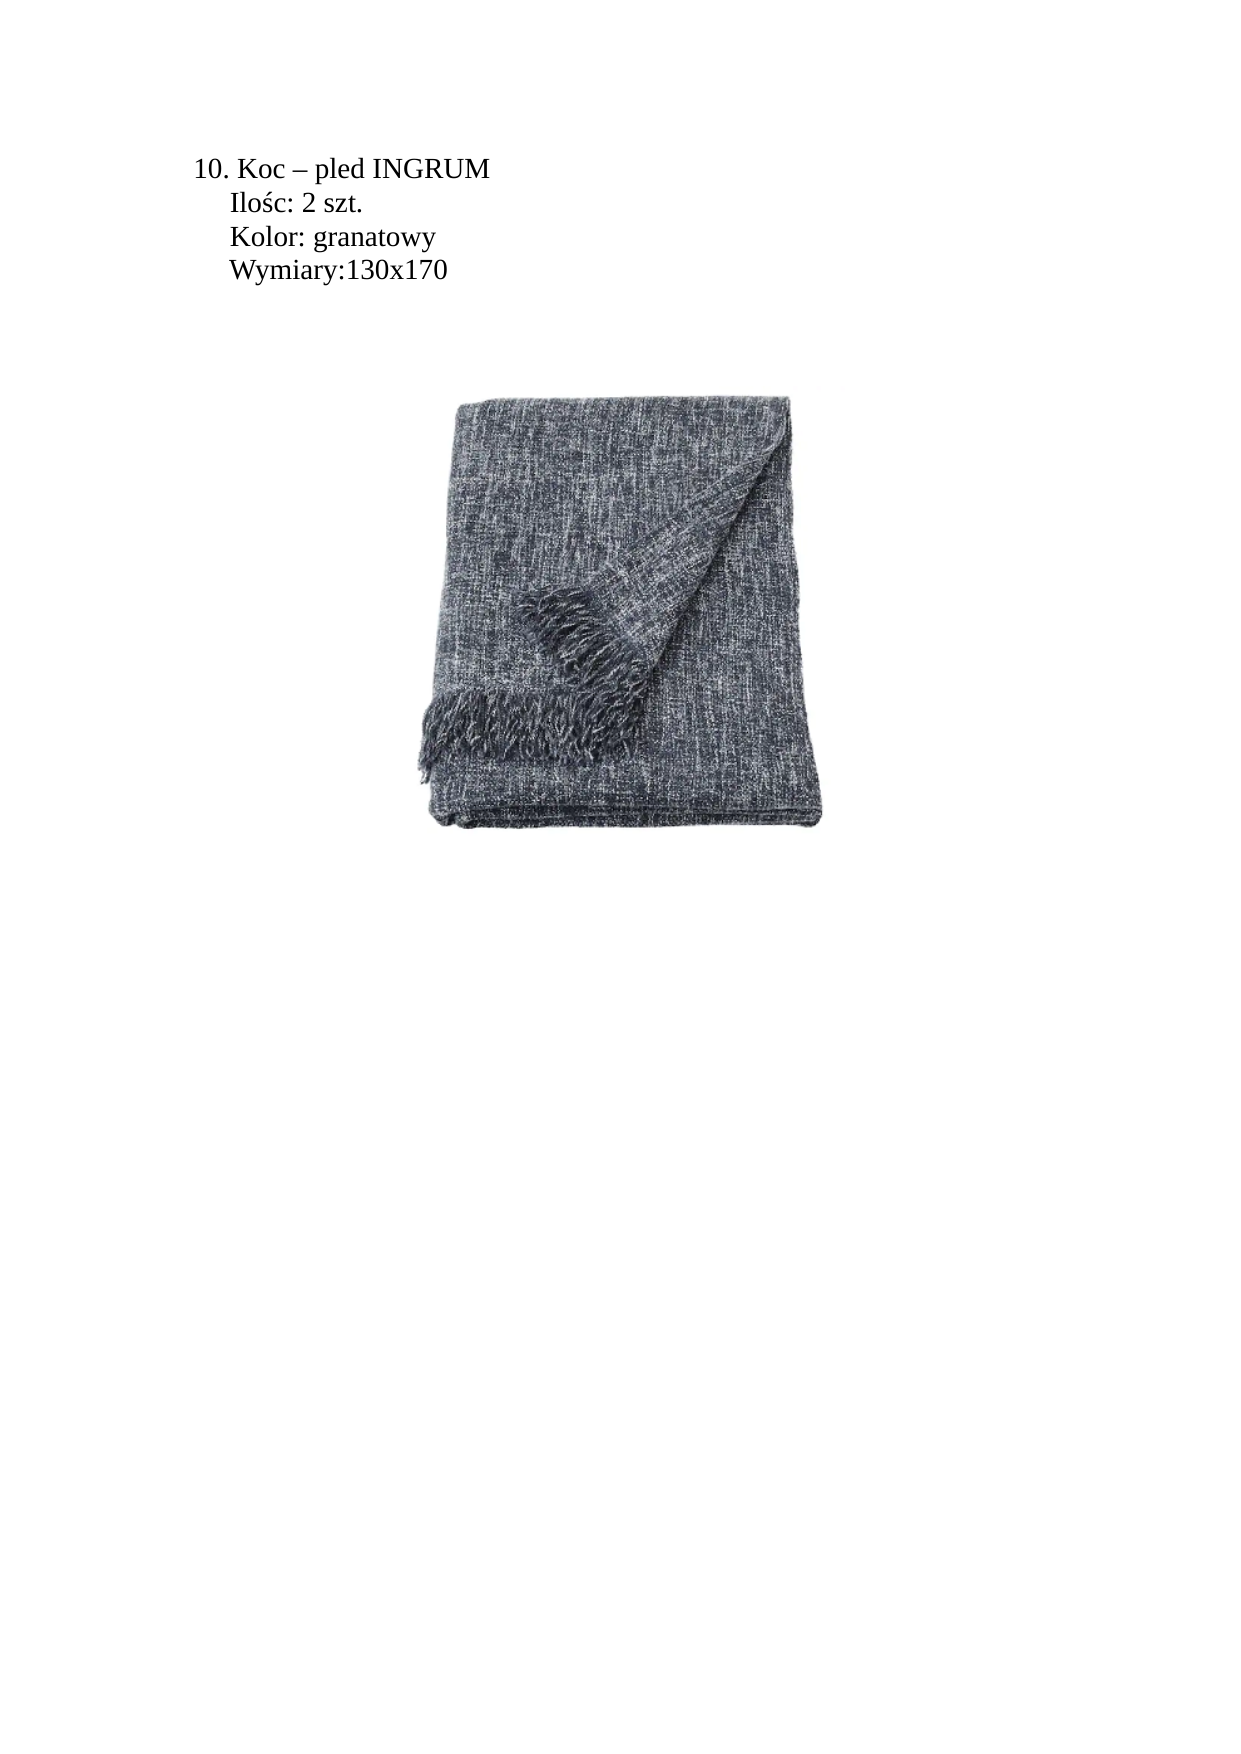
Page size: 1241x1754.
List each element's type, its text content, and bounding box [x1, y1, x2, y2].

list Kolor: granatowy [156, 219, 1122, 252]
list 10. Koc – pled INGRUM [156, 152, 1122, 185]
list Ilośc: 2 szt. [156, 185, 1122, 219]
list Wymiary:130x170 [156, 252, 1122, 286]
